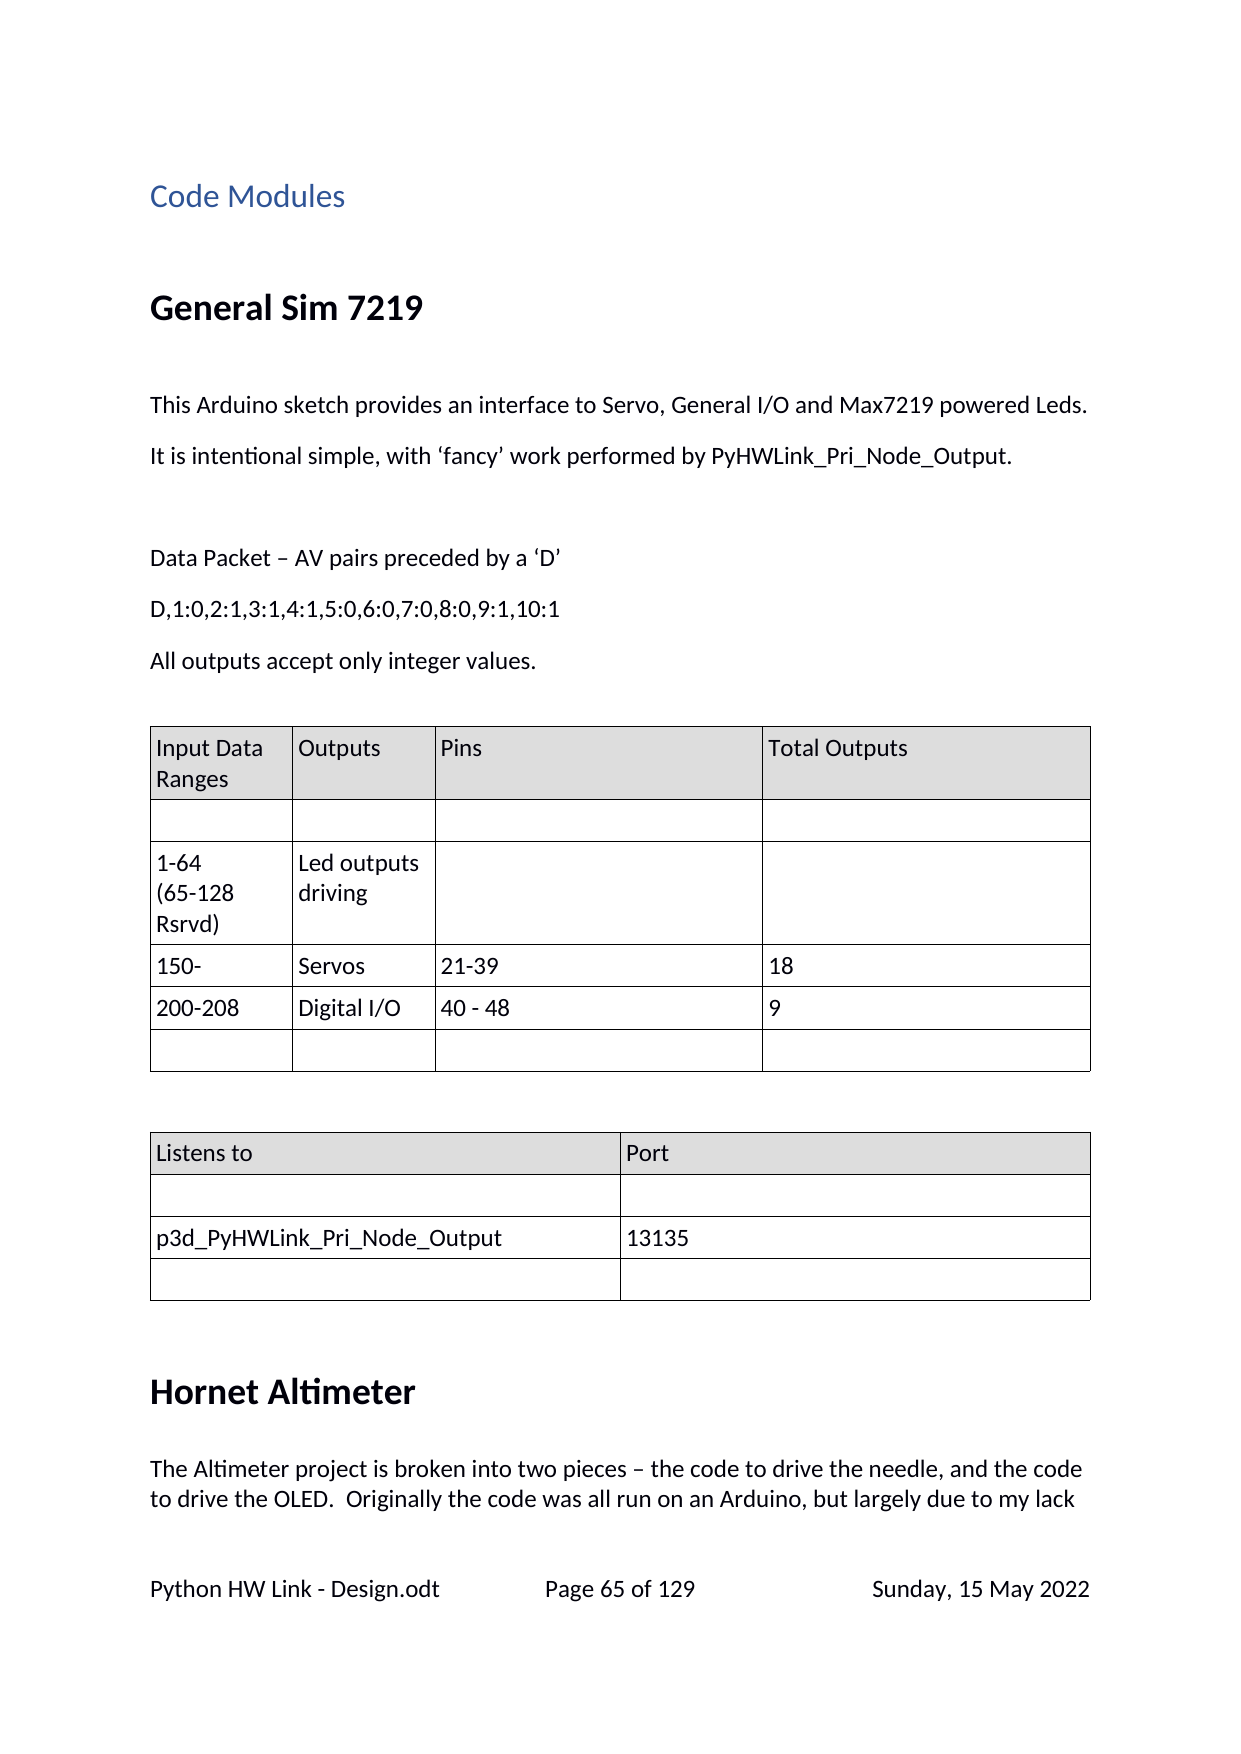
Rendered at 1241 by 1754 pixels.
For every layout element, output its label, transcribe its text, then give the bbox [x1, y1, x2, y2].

table_cell [763, 1030, 1090, 1071]
text Data Packet – AV pairs preceded by a ‘D’ [150, 542, 1090, 573]
table_cell p3d_PyHWLink_Pri_Node_Output [151, 1217, 620, 1258]
table_cell [436, 800, 762, 841]
table_cell [151, 1259, 620, 1300]
subtitle Code Modules [150, 175, 1090, 216]
table_cell [436, 1030, 762, 1071]
table_cell [293, 1030, 435, 1071]
table_cell Servos [293, 945, 435, 986]
text This Arduino sketch provides an interface to Servo, General I/O and Max7219 powered Leds. [150, 389, 1090, 419]
table_header Outputs [293, 727, 435, 799]
table_cell Digital I/O [293, 987, 435, 1028]
table_cell 21-39 [436, 945, 762, 986]
table_cell [293, 800, 435, 841]
table_header Pins [436, 727, 762, 799]
table_cell [621, 1259, 1090, 1300]
text The Altimeter project is broken into two pieces – the code to drive the needle, and the code to drive the OLED. Originally the code was all run on an Arduino, but largely due to my lack [150, 1453, 1090, 1514]
text D,1:0,2:1,3:1,4:1,5:0,6:0,7:0,8:0,9:1,10:1 [150, 594, 1090, 624]
table_cell [621, 1175, 1090, 1216]
table_cell 40 - 48 [436, 987, 762, 1028]
table_header Port [621, 1133, 1090, 1174]
table_cell [763, 842, 1090, 944]
table_cell [151, 800, 292, 841]
table_cell [436, 842, 762, 944]
table_header Total Outputs [763, 727, 1090, 799]
table_header Listens to [151, 1133, 620, 1174]
table_cell 1-64 (65-128 Rsrvd) [151, 842, 292, 944]
table_cell [151, 1175, 620, 1216]
table_cell 9 [763, 987, 1090, 1028]
text All outputs accept only integer values. [150, 645, 1090, 675]
table_cell Led outputs driving [293, 842, 435, 944]
table_cell 200-208 [151, 987, 292, 1028]
table_header Input Data Ranges [151, 727, 292, 799]
table_cell 13135 [621, 1217, 1090, 1258]
table_cell 18 [763, 945, 1090, 986]
text It is intentional simple, with ‘fancy’ work performed by PyHWLink_Pri_Node_Output. [150, 440, 1090, 471]
table_cell [763, 800, 1090, 841]
table_cell [151, 1030, 292, 1071]
table_cell 150- [151, 945, 292, 986]
subtitle Hornet Altimeter [150, 1368, 1090, 1414]
subtitle General Sim 7219 [150, 284, 1090, 329]
